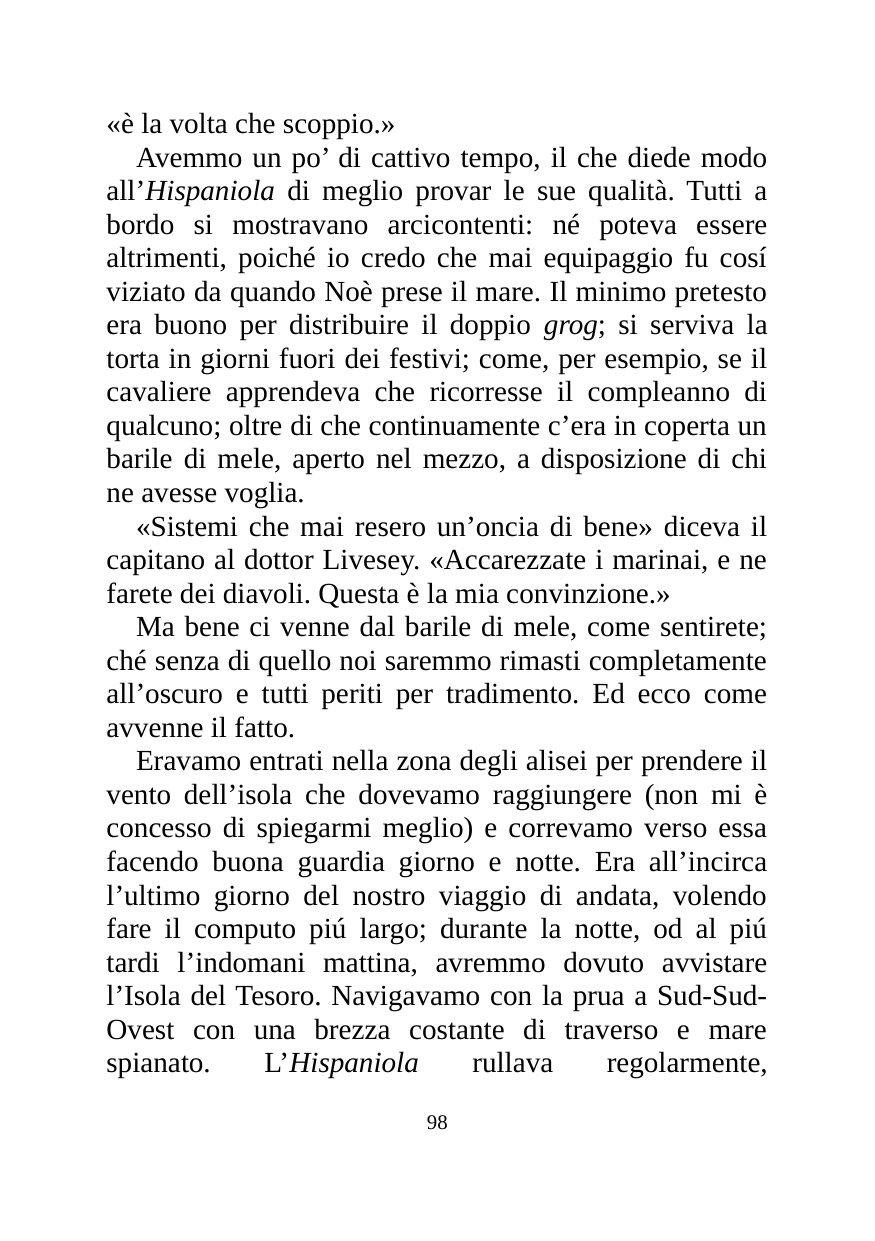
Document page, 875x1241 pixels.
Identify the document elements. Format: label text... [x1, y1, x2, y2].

text Avemmo un po’ di cattivo tempo, il che diede modo all’Hispaniola di meglio provar le sue qualità. Tutti a bordo si mostravano arcicontenti: né poteva essere altrimenti, poiché io credo che mai equipaggio fu cosí viziato da quando Noè prese il mare. Il minimo pretesto era buono per distribuire il doppio grog; si serviva la torta in giorni fuori dei festivi; come, per esempio, se il cavaliere apprendeva che ricorresse il compleanno di qualcuno; oltre di che continuamente c’era in coperta un barile di mele, aperto nel mezzo, a disposizione di chi ne avesse voglia. [106, 140, 768, 509]
text «Sistemi che mai resero un’oncia di bene» diceva il capitano al dottor Livesey. «Accarezzate i marinai, e ne farete dei diavoli. Questa è la mia convinzione.» [106, 509, 768, 609]
text «è la volta che scoppio.» [106, 106, 768, 140]
text Eravamo entrati nella zona degli alisei per prendere il vento dell’isola che dovevamo raggiungere (non mi è concesso di spiegarmi meglio) e correvamo verso essa facendo buona guardia giorno e notte. Era all’incirca l’ultimo giorno del nostro viaggio di andata, volendo fare il computo piú largo; durante la notte, od al piú tardi l’indomani mattina, avremmo dovuto avvistare l’Isola del Tesoro. Navigavamo con la prua a Sud-Sud-Ovest con una brezza costante di traverso e mare spianato. L’Hispaniola rullava regolarmente, [106, 743, 768, 1079]
text Ma bene ci venne dal barile di mele, come sentirete; ché senza di quello noi saremmo rimasti completamente all’oscuro e tutti periti per tradimento. Ed ecco come avvenne il fatto. [106, 609, 768, 743]
